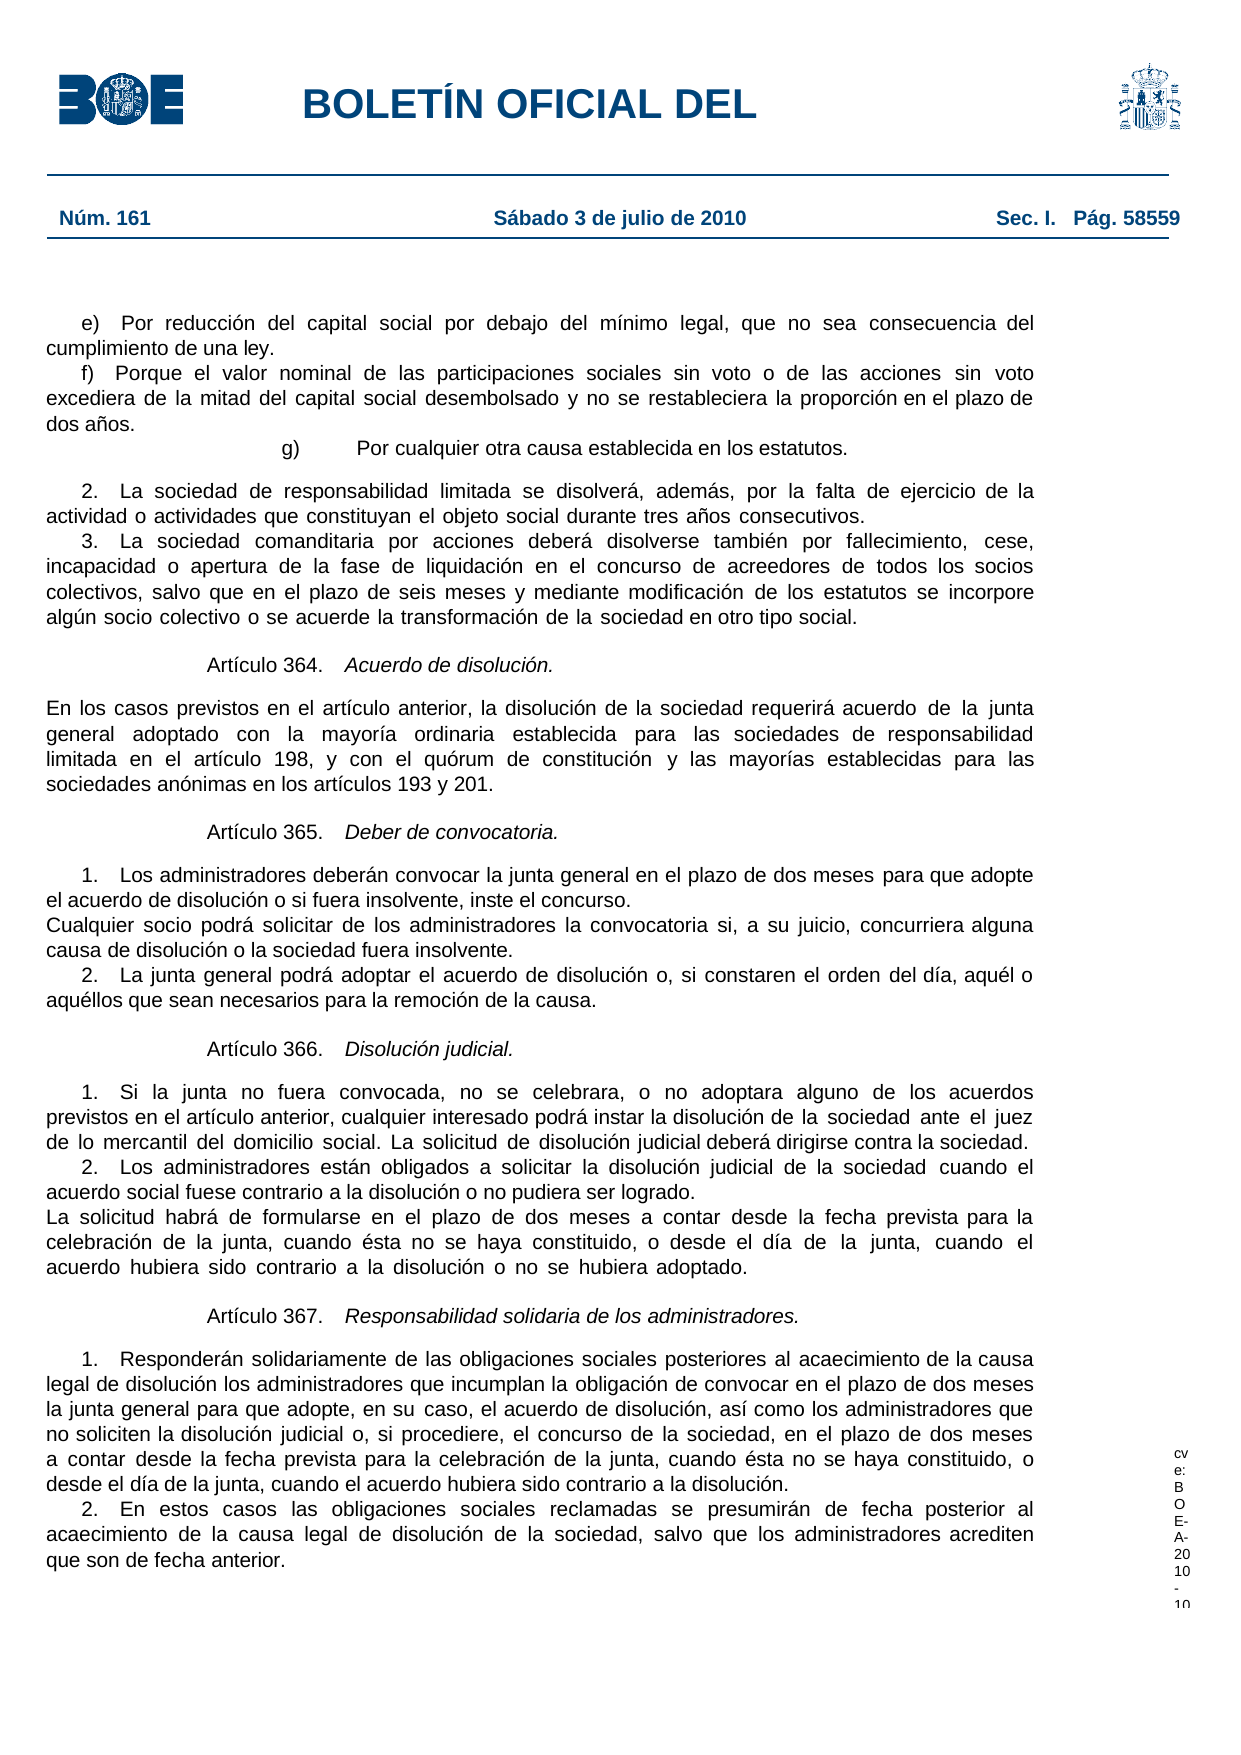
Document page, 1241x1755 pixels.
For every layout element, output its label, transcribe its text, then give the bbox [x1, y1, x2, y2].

list Porque el valor nominal de las participaciones sociales sin voto o de las acciones sin voto excediera de la mitad del capital social desembolsado y no se restableciera la proporción en el plazo de dos años. [46, 361, 1034, 435]
list La sociedad comanditaria por acciones deberá disolverse también por fallecimiento, cese, incapacidad o apertura de la fase de liquidación en el concurso de acreedores de todos los socios colectivos, salvo que en el plazo de seis meses y mediante modificación de los estatutos se incorpore algún socio colectivo o se acuerde la transformación de la sociedad en otro tipo social. [46, 529, 1034, 629]
list La sociedad de responsabilidad limitada se disolverá, además, por la falta de ejercicio de la actividad o actividades que constituyan el objeto social durante tres años consecutivos. [46, 479, 1034, 528]
list Los administradores deberán convocar la junta general en el plazo de dos meses para que adopte el acuerdo de disolución o si fuera insolvente, inste el concurso. [46, 863, 1034, 912]
list Por cualquier otra causa establecida en los estatutos. [281, 436, 1195, 460]
text La solicitud habrá de formularse en el plazo de dos meses a contar desde la fecha prevista para la celebración de la junta, cuando ésta no se haya constituido, o desde el día de la junta, cuando el acuerdo hubiera sido contrario a la disolución o no se hubiera adoptado. [46, 1205, 1034, 1279]
text Cualquier socio podrá solicitar de los administradores la convocatoria si, a su juicio, concurriera alguna causa de disolución o la sociedad fuera insolvente. [46, 913, 1034, 962]
text Artículo 365. Deber de convocatoria. [207, 820, 1195, 844]
list La junta general podrá adoptar el acuerdo de disolución o, si constaren el orden del día, aquél o aquéllos que sean necesarios para la remoción de la causa. [46, 963, 1034, 1012]
text Artículo 364. Acuerdo de disolución. [207, 653, 1195, 677]
list cve: BOE-A-2010-10544 [1174, 1445, 1191, 1608]
list Si la junta no fuera convocada, no se celebrara, o no adoptara alguno de los acuerdos previstos en el artículo anterior, cualquier interesado podrá instar la disolución de la sociedad ante el juez de lo mercantil del domicilio social. La solicitud de disolución judicial deberá dirigirse contra la sociedad. [46, 1079, 1034, 1154]
list Responderán solidariamente de las obligaciones sociales posteriores al acaecimiento de la causa legal de disolución los administradores que incumplan la obligación de convocar en el plazo de dos meses la junta general para que adopte, en su caso, el acuerdo de disolución, así como los administradores que no soliciten la disolución judicial o, si procediere, el concurso de la sociedad, en el plazo de dos meses a contar desde la fecha prevista para la celebración de la junta, cuando ésta no se haya constituido, o desde el día de la junta, cuando el acuerdo hubiera sido contrario a la disolución. [46, 1347, 1034, 1496]
text Artículo 367. Responsabilidad solidaria de los administradores. [207, 1304, 1195, 1328]
text En los casos previstos en el artículo anterior, la disolución de la sociedad requerirá acuerdo de la junta general adoptado con la mayoría ordinaria establecida para las sociedades de responsabilidad limitada en el artículo 198, y con el quórum de constitución y las mayorías establecidas para las sociedades anónimas en los artículos 193 y 201. [46, 696, 1034, 796]
list Los administradores están obligados a solicitar la disolución judicial de la sociedad cuando el acuerdo social fuese contrario a la disolución o no pudiera ser logrado. [46, 1155, 1034, 1204]
text Artículo 366. Disolución judicial. [207, 1037, 1195, 1061]
list Por reducción del capital social por debajo del mínimo legal, que no sea consecuencia del cumplimiento de una ley. [46, 311, 1034, 360]
subtitle Núm. 161 Sábado 3 de julio de 2010 Sec. I. Pág. 58559 [59, 205, 1195, 229]
list En estos casos las obligaciones sociales reclamadas se presumirán de fecha posterior al acaecimiento de la causa legal de disolución de la sociedad, salvo que los administradores acrediten que son de fecha anterior. [46, 1497, 1034, 1571]
